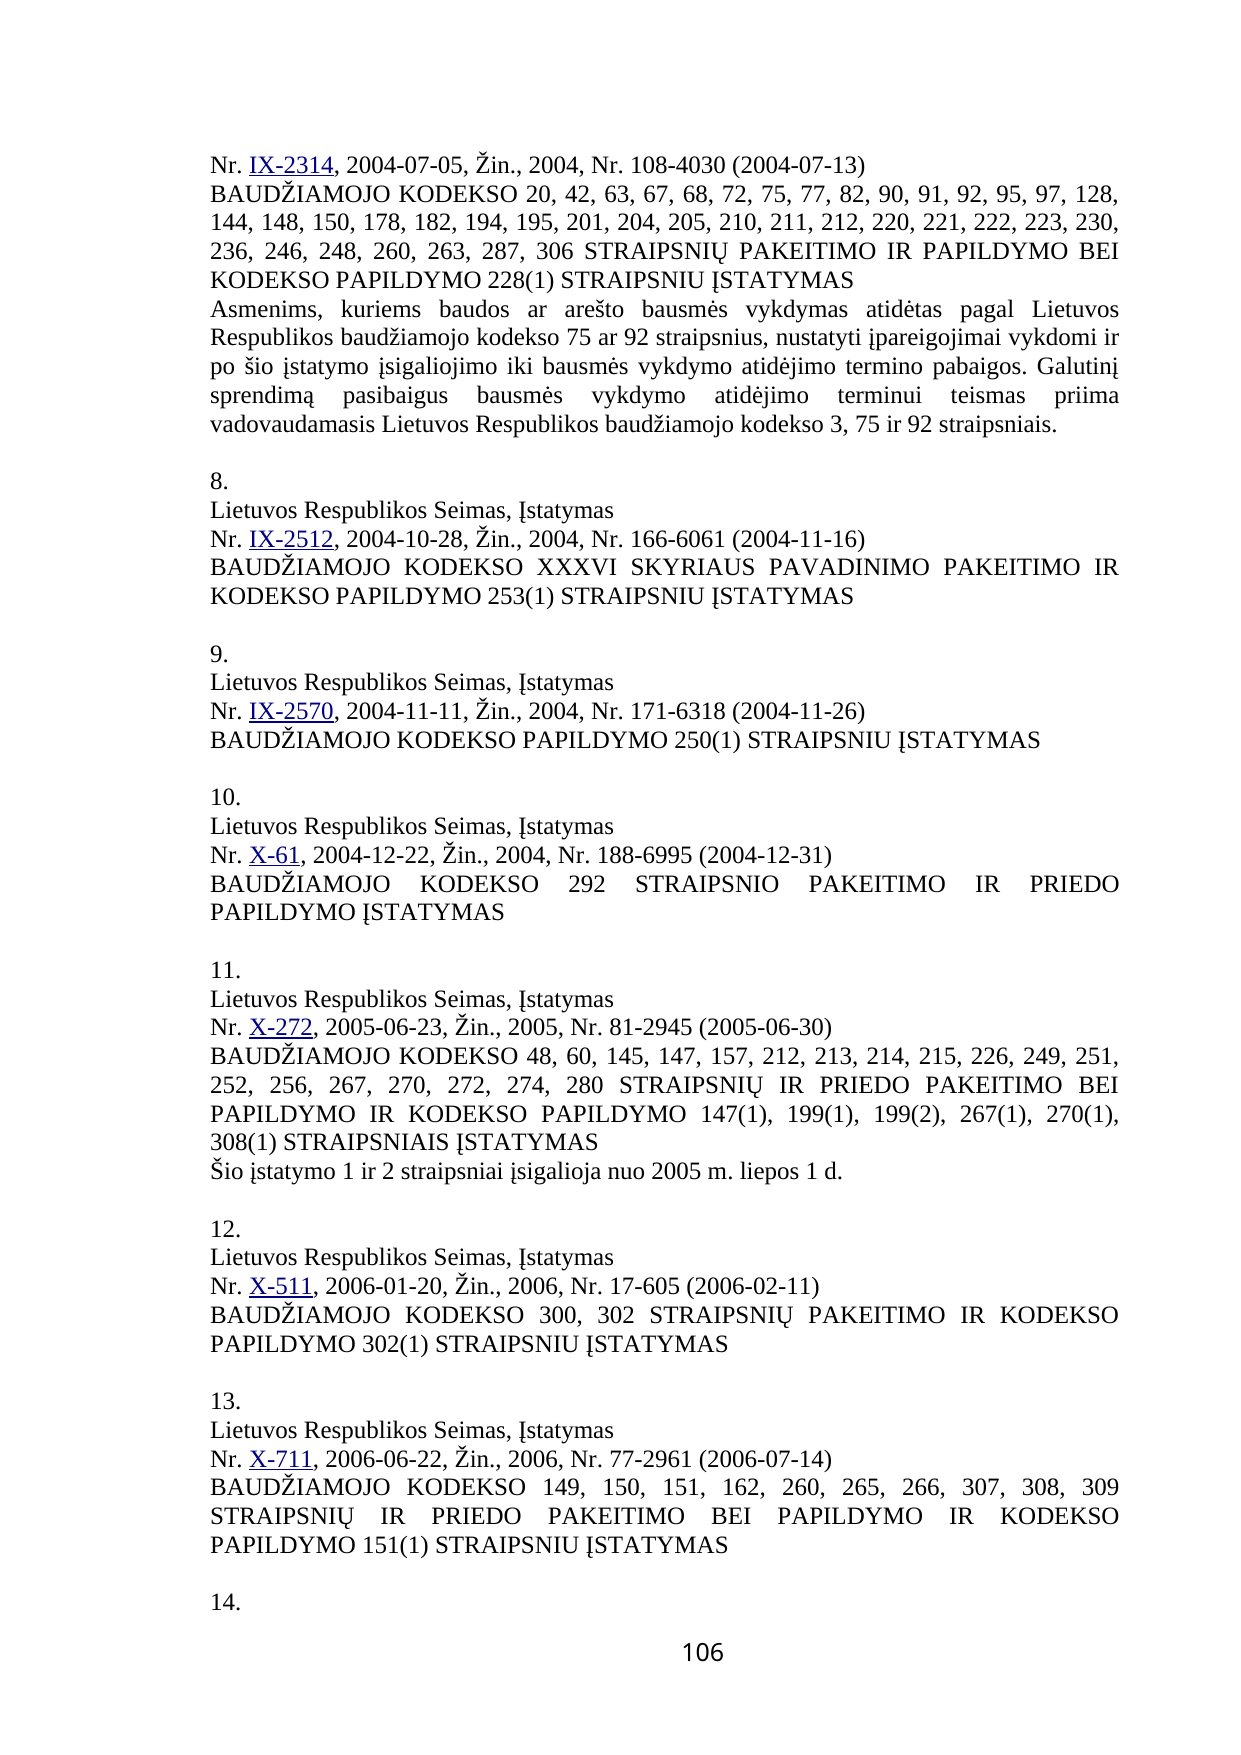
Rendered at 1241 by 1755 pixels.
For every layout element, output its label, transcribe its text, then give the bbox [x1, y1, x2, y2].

text Lietuvos Respublikos Seimas, Įstatymas [210, 811, 1120, 840]
text BAUDŽIAMOJO KODEKSO 300, 302 STRAIPSNIŲ PAKEITIMO IR KODEKSO PAPILDYMO 302(1) STRAIPSNIU ĮSTATYMAS [210, 1300, 1120, 1357]
text BAUDŽIAMOJO KODEKSO XXXVI SKYRIAUS PAVADINIMO PAKEITIMO IR KODEKSO PAPILDYMO 253(1) STRAIPSNIU ĮSTATYMAS [210, 552, 1120, 610]
text 11. [210, 955, 1120, 984]
text BAUDŽIAMOJO KODEKSO 292 STRAIPSNIO PAKEITIMO IR PRIEDO PAPILDYMO ĮSTATYMAS [210, 869, 1120, 926]
text Nr. X-272, 2005-06-23, Žin., 2005, Nr. 81-2945 (2005-06-30) [210, 1012, 1120, 1041]
text Nr. X-711, 2006-06-22, Žin., 2006, Nr. 77-2961 (2006-07-14) [210, 1444, 1120, 1472]
text BAUDŽIAMOJO KODEKSO 149, 150, 151, 162, 260, 265, 266, 307, 308, 309 STRAIPSNIŲ IR PRIEDO PAKEITIMO BEI PAPILDYMO IR KODEKSO PAPILDYMO 151(1) STRAIPSNIU ĮSTATYMAS [210, 1472, 1120, 1559]
text Nr. IX-2512, 2004-10-28, Žin., 2004, Nr. 166-6061 (2004-11-16) [210, 524, 1120, 552]
text Asmenims, kuriems baudos ar arešto bausmės vykdymas atidėtas pagal Lietuvos Respublikos baudžiamojo kodekso 75 ar 92 straipsnius, nustatyti įpareigojimai vykdomi ir po šio įstatymo įsigaliojimo iki bausmės vykdymo atidėjimo termino pabaigos. Galutinį sprendimą pasibaigus bausmės vykdymo atidėjimo terminui teismas priima vadovaudamasis Lietuvos Respublikos baudžiamojo kodekso 3, 75 ir 92 straipsniais. [210, 294, 1120, 437]
text 14. [210, 1587, 1120, 1616]
text 9. [210, 639, 1120, 667]
text Lietuvos Respublikos Seimas, Įstatymas [210, 984, 1120, 1012]
text 12. [210, 1214, 1120, 1242]
text Lietuvos Respublikos Seimas, Įstatymas [210, 1415, 1120, 1444]
text BAUDŽIAMOJO KODEKSO PAPILDYMO 250(1) STRAIPSNIU ĮSTATYMAS [210, 725, 1120, 754]
text Nr. IX-2570, 2004-11-11, Žin., 2004, Nr. 171-6318 (2004-11-26) [210, 696, 1120, 725]
text BAUDŽIAMOJO KODEKSO 20, 42, 63, 67, 68, 72, 75, 77, 82, 90, 91, 92, 95, 97, 128, 144, 148, 150, 178, 182, 194, 195, 201, 204, 205, 210, 211, 212, 220, 221, 222, 223, 230, 236, 246, 248, 260, 263, 287, 306 STRAIPSNIŲ PAKEITIMO IR PAPILDYMO BEI KODEKSO PAPILDYMO 228(1) STRAIPSNIU ĮSTATYMAS [210, 179, 1120, 294]
text BAUDŽIAMOJO KODEKSO 48, 60, 145, 147, 157, 212, 213, 214, 215, 226, 249, 251, 252, 256, 267, 270, 272, 274, 280 STRAIPSNIŲ IR PRIEDO PAKEITIMO BEI PAPILDYMO IR KODEKSO PAPILDYMO 147(1), 199(1), 199(2), 267(1), 270(1), 308(1) STRAIPSNIAIS ĮSTATYMAS [210, 1041, 1120, 1156]
text Lietuvos Respublikos Seimas, Įstatymas [210, 1242, 1120, 1271]
text Nr. X-61, 2004-12-22, Žin., 2004, Nr. 188-6995 (2004-12-31) [210, 840, 1120, 869]
text Lietuvos Respublikos Seimas, Įstatymas [210, 495, 1120, 524]
text Šio įstatymo 1 ir 2 straipsniai įsigalioja nuo 2005 m. liepos 1 d. [210, 1156, 1120, 1185]
text Nr. X-511, 2006-01-20, Žin., 2006, Nr. 17-605 (2006-02-11) [210, 1271, 1120, 1300]
text Lietuvos Respublikos Seimas, Įstatymas [210, 667, 1120, 696]
text Nr. IX-2314, 2004-07-05, Žin., 2004, Nr. 108-4030 (2004-07-13) [210, 150, 1120, 179]
text 13. [210, 1386, 1120, 1415]
text 10. [210, 782, 1120, 811]
text 8. [210, 466, 1120, 495]
